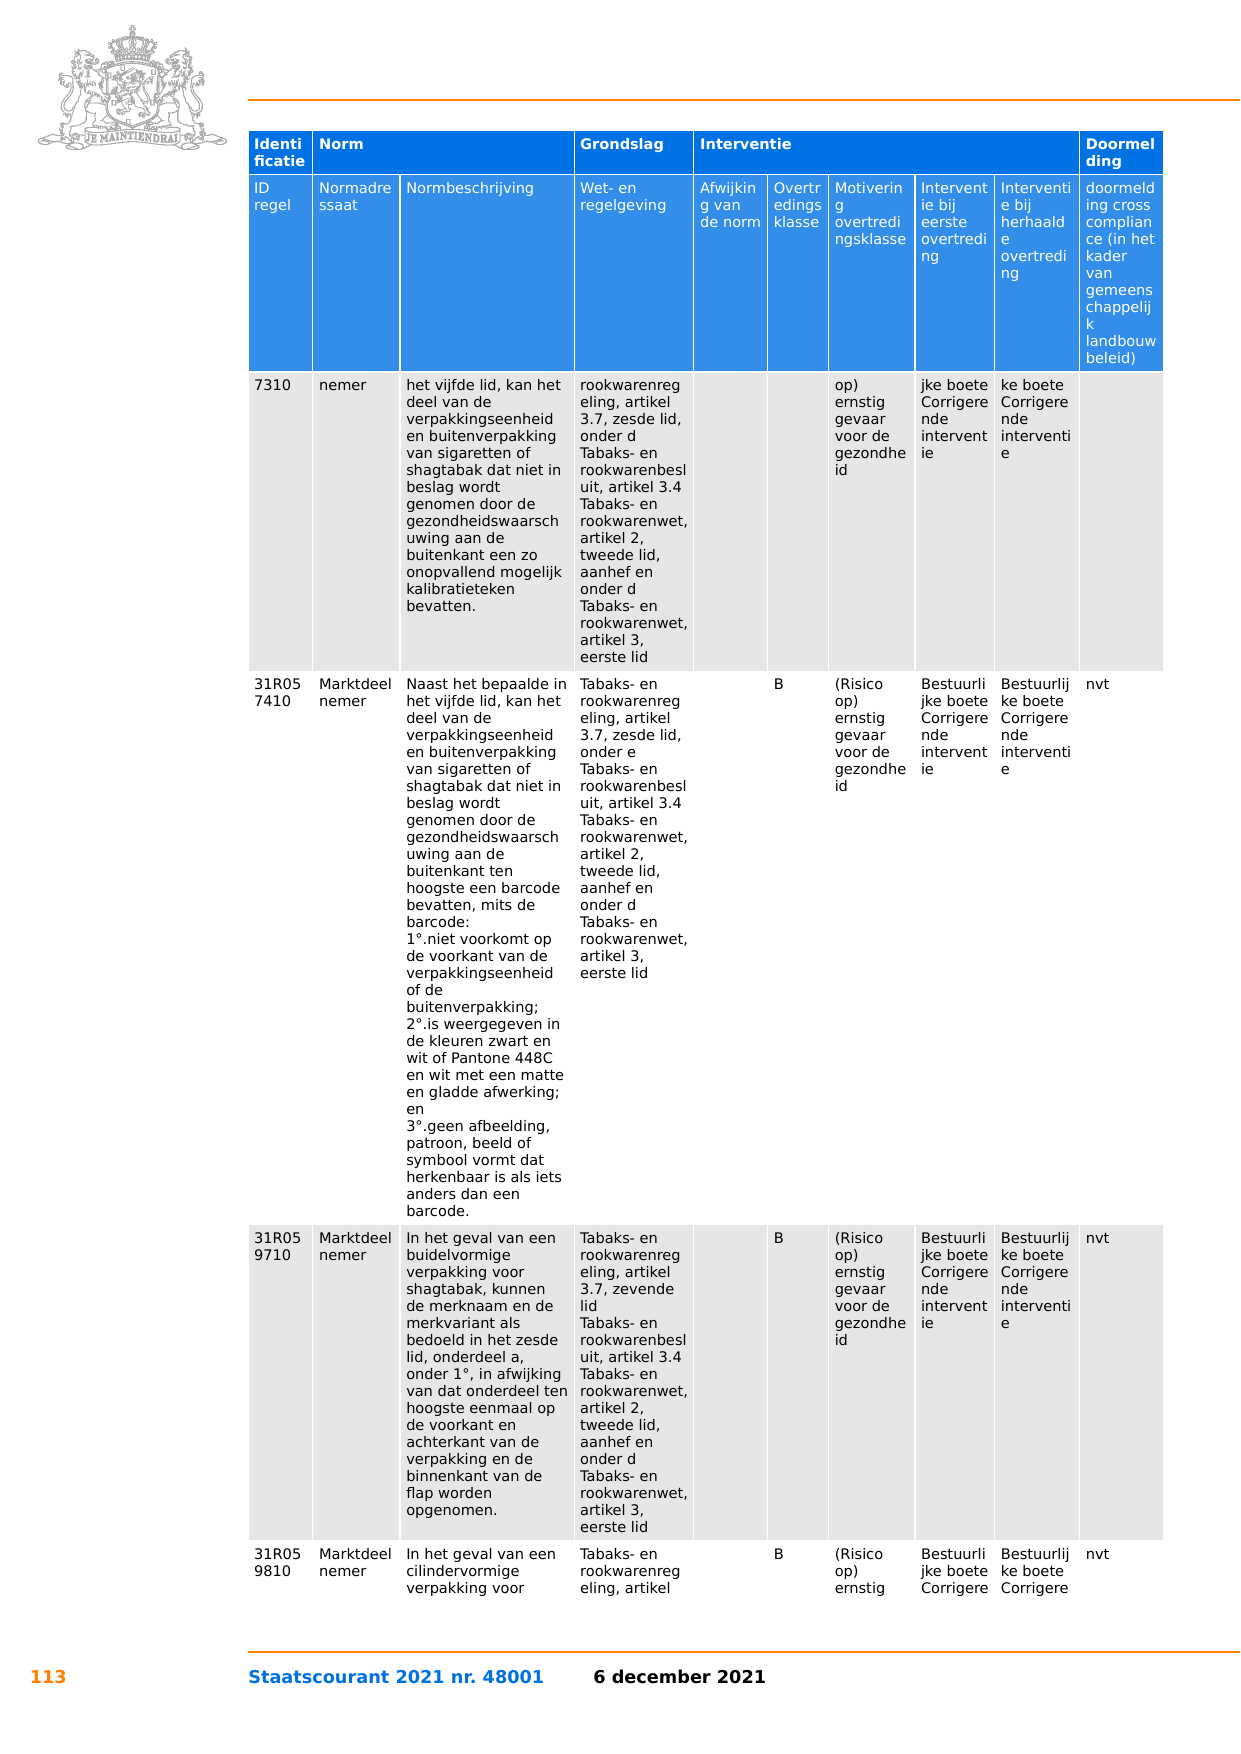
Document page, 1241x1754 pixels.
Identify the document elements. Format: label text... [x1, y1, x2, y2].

table_cell jke boete Corrigerende interventie [916, 373, 994, 671]
table_cell op) ernstig gevaar voor de gezondheid [829, 373, 914, 671]
table_cell nemer [313, 373, 399, 671]
table_cell In het geval van een cilindervormige verpakking voor [401, 1541, 574, 1602]
table_cell [768, 373, 828, 671]
table_cell 31R059710 [249, 1225, 312, 1540]
table_cell rookwarenregeling, artikel 3.7, zesde lid, onder d Tabaks- en rookwarenbesluit, artikel 3.4 Tabaks- en rookwarenwet, artikel 2, tweede lid, aanhef en onder d Tabaks- en rookwarenwet, artikel 3, eerste lid [575, 373, 693, 671]
table_cell doormelding cross compliance (in het kader van gemeenschappelijk landbouwbeleid) [1080, 175, 1163, 371]
table_cell Wet- en regelgeving [575, 175, 693, 371]
table_cell B [768, 672, 828, 1224]
table_cell 31R059810 [249, 1541, 312, 1602]
table_cell Motivering overtredingsklasse [829, 175, 914, 371]
table_cell Tabaks- en rookwarenregeling, artikel [575, 1541, 693, 1602]
table_cell het vijfde lid, kan het deel van de verpakkingseenheid en buitenverpakking van sigaretten of shagtabak dat niet in beslag wordt genomen door de gezondheidswaarschuwing aan de buitenkant een zo onopvallend mogelijk kalibratieteken bevatten. [401, 373, 574, 671]
table_cell nvt [1080, 672, 1163, 1224]
picture [38, 25, 227, 150]
table_header Interventie [694, 131, 1079, 174]
table_cell [694, 672, 767, 1224]
table_cell Marktdeelnemer [313, 1541, 399, 1602]
table_cell ke boete Corrigerende interventie [995, 373, 1079, 671]
table_cell (Risico op) ernstig gevaar voor de gezondheid [829, 1225, 914, 1540]
table_cell Naast het bepaalde in het vijfde lid, kan het deel van de verpakkingseenheid en buitenverpakking van sigaretten of shagtabak dat niet in beslag wordt genomen door de gezondheidswaarschuwing aan de buitenkant ten hoogste een barcode bevatten, mits de barcode: 1°.niet voorkomt op de voorkant van de verpakkingseenheid of de buitenverpakking; 2°.is weergegeven in de kleuren zwart en wit of Pantone 448C en wit met een matte en gladde afwerking; en 3°.geen afbeelding, patroon, beeld of symbool vormt dat herkenbaar is als iets anders dan een barcode. [401, 672, 574, 1224]
table_cell Normbeschrijving [401, 175, 574, 371]
table_cell Tabaks- en rookwarenregeling, artikel 3.7, zesde lid, onder e Tabaks- en rookwarenbesluit, artikel 3.4 Tabaks- en rookwarenwet, artikel 2, tweede lid, aanhef en onder d Tabaks- en rookwarenwet, artikel 3, eerste lid [575, 672, 693, 1224]
table_cell B [768, 1225, 828, 1540]
table_header Doormelding [1080, 131, 1163, 174]
table_cell Afwijking van de norm [694, 175, 767, 371]
table_cell In het geval van een buidelvormige verpakking voor shagtabak, kunnen de merknaam en de merkvariant als bedoeld in het zesde lid, onderdeel a, onder 1°, in afwijking van dat onderdeel ten hoogste eenmaal op de voorkant en achterkant van de verpakking en de binnenkant van de flap worden opgenomen. [401, 1225, 574, 1540]
table_cell Overtredingsklasse [768, 175, 828, 371]
table_cell Normadressaat [313, 175, 399, 371]
table_cell 31R057410 [249, 672, 312, 1224]
table_cell Bestuurlijke boete Corrigerende interventie [995, 1225, 1079, 1540]
table_cell [694, 1541, 767, 1602]
table_cell Tabaks- en rookwarenregeling, artikel 3.7, zevende lid Tabaks- en rookwarenbesluit, artikel 3.4 Tabaks- en rookwarenwet, artikel 2, tweede lid, aanhef en onder d Tabaks- en rookwarenwet, artikel 3, eerste lid [575, 1225, 693, 1540]
table_cell ID regel [249, 175, 312, 371]
table_cell Interventie bij eerste overtreding [916, 175, 994, 371]
table_cell [694, 1225, 767, 1540]
table_cell Interventie bij herhaalde overtreding [995, 175, 1079, 371]
table_cell nvt [1080, 1225, 1163, 1540]
table_cell Marktdeelnemer [313, 672, 399, 1224]
table_header Identificatie [249, 131, 312, 174]
table_cell Bestuurlijke boete Corrigerende interventie [916, 672, 994, 1224]
table_cell nvt [1080, 1541, 1163, 1602]
table_cell Bestuurlijke boete Corrigere [916, 1541, 994, 1602]
table_cell Bestuurlijke boete Corrigerende interventie [916, 1225, 994, 1540]
table_cell Bestuurlijke boete Corrigere [995, 1541, 1079, 1602]
table_cell B [768, 1541, 828, 1602]
table_cell (Risico op) ernstig gevaar voor de gezondheid [829, 672, 914, 1224]
table_header Grondslag [575, 131, 693, 174]
table_cell 7310 [249, 373, 312, 671]
table_header Norm [313, 131, 574, 174]
table_cell [694, 373, 767, 671]
table_cell [1080, 373, 1163, 671]
table_cell Bestuurlijke boete Corrigerende interventie [995, 672, 1079, 1224]
table_cell Marktdeelnemer [313, 1225, 399, 1540]
table_cell (Risico op) ernstig [829, 1541, 914, 1602]
